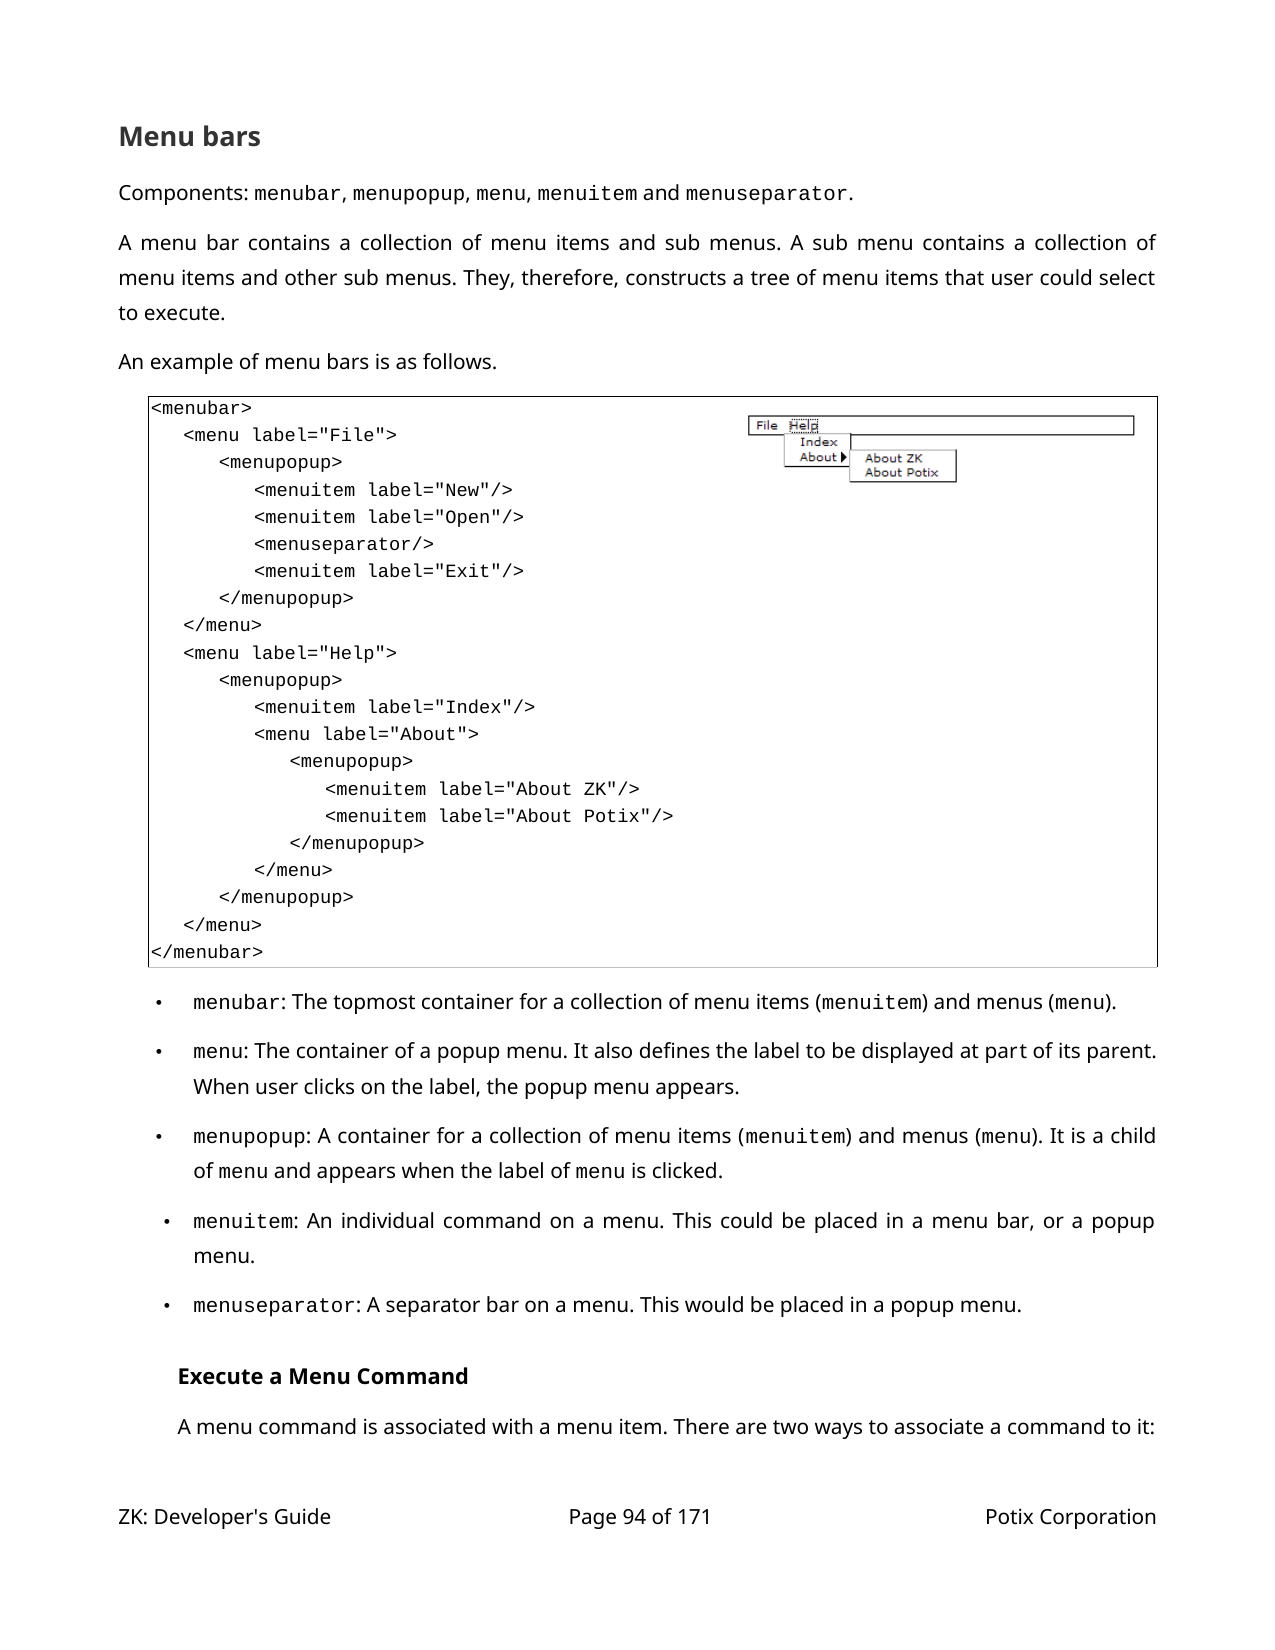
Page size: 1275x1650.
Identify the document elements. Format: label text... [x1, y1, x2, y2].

list menubar: The topmost container for a collection of menu items (menuitem) and menus (menu). [156, 987, 1157, 1016]
text <menuseparator/> [149, 532, 1157, 556]
text </menu> [149, 613, 1157, 638]
text <menuitem label="Index"/> [149, 695, 1157, 719]
text <menubar> [149, 397, 1157, 420]
text </menupopup> [149, 831, 1157, 855]
list menuitem: An individual command on a menu. This could be placed in a menu bar, or a popup menu. [164, 1206, 1157, 1269]
text </menupopup> [149, 586, 1157, 610]
text </menu> [149, 912, 1157, 937]
text <menupopup> [149, 450, 746, 474]
text [1139, 423, 1157, 447]
text <menu label="Help"> [149, 641, 1157, 665]
list menuseparator: A separator bar on a menu. This would be placed in a popup menu. [164, 1290, 1157, 1319]
text <menu label="File"> [149, 423, 746, 447]
text <menuitem label="Open"/> [149, 504, 1157, 529]
text <menuitem label="About Potix"/> [149, 804, 1157, 828]
text A menu bar contains a collection of menu items and sub menus. A sub menu contains a collection of menu items and other sub menus. They, therefore, constructs a tree of menu items that user could select to execute. [118, 228, 1157, 326]
text <menuitem label="Exit"/> [149, 559, 1157, 583]
text A menu command is associated with a menu item. There are two ways to associate a command to it: [177, 1412, 1157, 1440]
subtitle Menu bars [118, 118, 1157, 155]
text </menu> [149, 858, 1157, 882]
text <menupopup> [149, 749, 1157, 773]
text </menubar> [149, 939, 1157, 967]
text </menupopup> [149, 885, 1157, 909]
list menupopup: A container for a collection of menu items (menuitem) and menus (menu). It is a child of menu and appears when the label of menu is clicked. [156, 1121, 1157, 1185]
text Components: menubar, menupopup, menu, menuitem and menuseparator. [118, 178, 1157, 207]
text <menu label="About"> [149, 722, 1157, 746]
text [1139, 450, 1157, 474]
text An example of menu bars is as follows. [118, 347, 1157, 375]
text <menupopup> [149, 668, 1157, 692]
picture [746, 412, 1139, 485]
text <menuitem label="New"/> [149, 477, 1157, 502]
subtitle Execute a Menu Command [177, 1361, 1157, 1391]
list menu: The container of a popup menu. It also defines the label to be displayed at part of its parent. When user clicks on the label, the popup menu appears. [156, 1037, 1157, 1100]
text <menuitem label="About ZK"/> [149, 776, 1157, 801]
